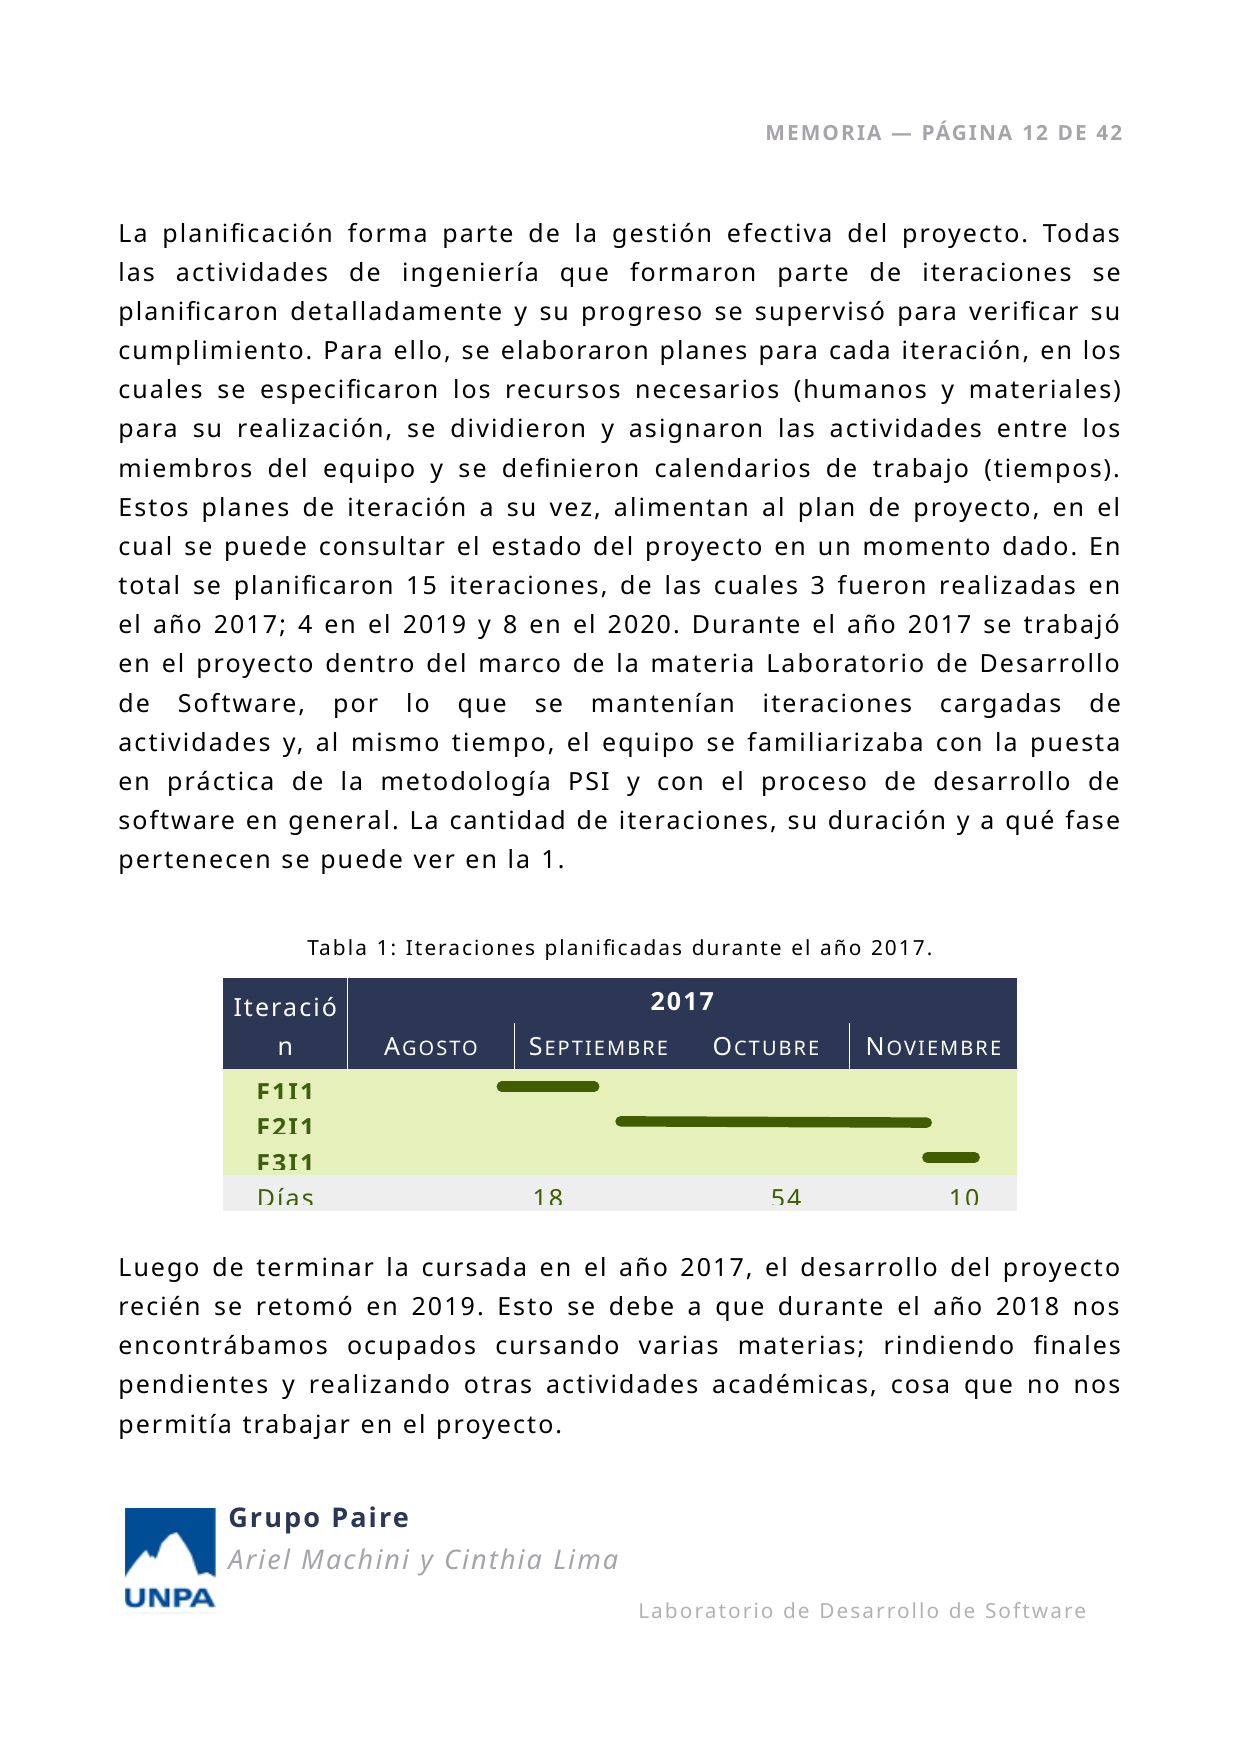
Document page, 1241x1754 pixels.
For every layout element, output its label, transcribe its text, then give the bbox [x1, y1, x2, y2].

table_cell Septiembre [515, 1023, 682, 1069]
table_cell F1I1 [223, 1069, 347, 1104]
table_cell [347, 1069, 1017, 1104]
table_cell [347, 1140, 1017, 1175]
table_cell Noviembre [850, 1023, 1017, 1069]
table_cell [347, 1104, 1017, 1140]
table_cell F2I1 [223, 1104, 347, 1140]
picture [125, 1508, 216, 1614]
table_cell F3I1 [223, 1140, 347, 1175]
text La planificación forma parte de la gestión efectiva del proyecto. Todas las actividades de ingeniería que formaron parte de iteraciones se planificaron detalladamente y su progreso se supervisó para verificar su cumplimiento. Para ello, se elaboraron planes para cada iteración, en los cuales se especificaron los recursos necesarios (humanos y materiales) para su realización, se dividieron y asignaron las actividades entre los miembros del equipo y se definieron calendarios de trabajo (tiempos). Estos planes de iteración a su vez, alimentan al plan de proyecto, en el cual se puede consultar el estado del proyecto en un momento dado. En total se planificaron 15 iteraciones, de las cuales 3 fueron realizadas en el año 2017; 4 en el 2019 y 8 en el 2020. Durante el año 2017 se trabajó en el proyecto dentro del marco de la materia Laboratorio de Desarrollo de Software, por lo que se mantenían iteraciones cargadas de actividades y, al mismo tiempo, el equipo se familiarizaba con la puesta en práctica de la metodología PSI y con el proceso de desarrollo de software en general. La cantidad de iteraciones, su duración y a qué fase pertenecen se puede ver en la Tabla 1. [118, 215, 1122, 876]
table_cell Octubre [682, 1023, 849, 1069]
text Tabla 1: Iteraciones planificadas durante el año 2017. [118, 933, 1122, 961]
table_cell Agosto [348, 1023, 514, 1069]
table_cell Días [223, 1175, 347, 1211]
table_header 2017 [348, 978, 1017, 1023]
table_cell 18 54 10 [347, 1175, 1017, 1211]
table_header Iteración [223, 978, 347, 1069]
text Luego de terminar la cursada en el año 2017, el desarrollo del proyecto recién se retomó en 2019. Esto se debe a que durante el año 2018 nos encontrábamos ocupados cursando varias materias; rindiendo finales pendientes y realizando otras actividades académicas, cosa que no nos permitía trabajar en el proyecto. [118, 1250, 1122, 1440]
